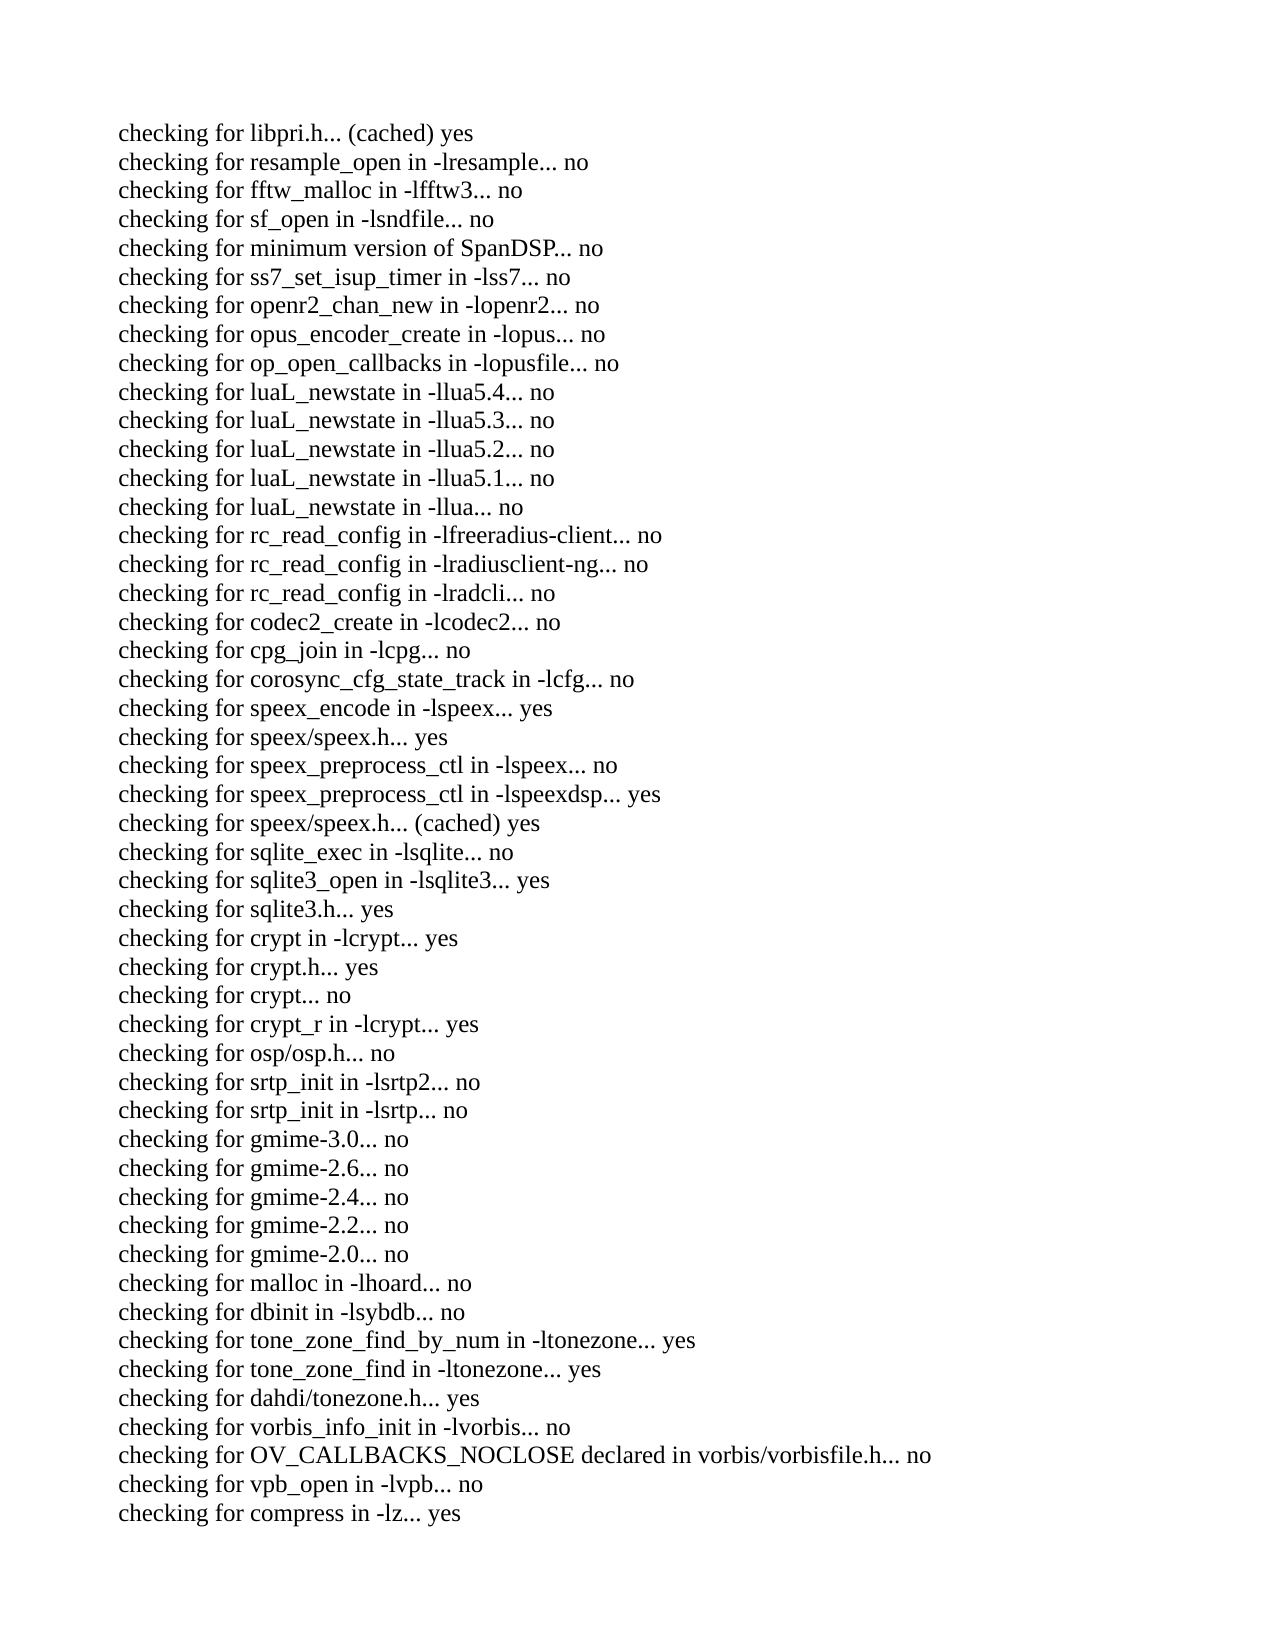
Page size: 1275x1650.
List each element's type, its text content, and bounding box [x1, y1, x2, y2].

text checking for gmime-2.2... no [118, 1211, 1157, 1239]
text checking for luaL_newstate in -llua5.2... no [118, 434, 1157, 463]
text checking for dbinit in -lsybdb... no [118, 1297, 1157, 1326]
text checking for speex_encode in -lspeex... yes [118, 693, 1157, 722]
text checking for luaL_newstate in -llua... no [118, 492, 1157, 521]
text checking for gmime-2.6... no [118, 1153, 1157, 1182]
text checking for rc_read_config in -lfreeradius-client... no [118, 521, 1157, 549]
text checking for malloc in -lhoard... no [118, 1268, 1157, 1297]
text checking for gmime-3.0... no [118, 1124, 1157, 1153]
text checking for OV_CALLBACKS_NOCLOSE declared in vorbis/vorbisfile.h... no [118, 1441, 1157, 1469]
text checking for fftw_malloc in -lfftw3... no [118, 176, 1157, 204]
text checking for tone_zone_find in -ltonezone... yes [118, 1354, 1157, 1383]
text checking for sqlite3.h... yes [118, 894, 1157, 923]
text checking for codec2_create in -lcodec2... no [118, 607, 1157, 636]
text checking for cpg_join in -lcpg... no [118, 636, 1157, 664]
text checking for ss7_set_isup_timer in -lss7... no [118, 262, 1157, 291]
text checking for dahdi/tonezone.h... yes [118, 1383, 1157, 1412]
text checking for tone_zone_find_by_num in -ltonezone... yes [118, 1326, 1157, 1354]
text checking for luaL_newstate in -llua5.4... no [118, 377, 1157, 406]
text checking for opus_encoder_create in -lopus... no [118, 319, 1157, 348]
text checking for gmime-2.4... no [118, 1182, 1157, 1211]
text checking for crypt... no [118, 981, 1157, 1009]
text checking for crypt_r in -lcrypt... yes [118, 1009, 1157, 1038]
text checking for sqlite3_open in -lsqlite3... yes [118, 866, 1157, 894]
text checking for speex/speex.h... (cached) yes [118, 808, 1157, 837]
text checking for sqlite_exec in -lsqlite... no [118, 837, 1157, 866]
text checking for compress in -lz... yes [118, 1498, 1157, 1527]
text checking for crypt.h... yes [118, 952, 1157, 981]
text checking for corosync_cfg_state_track in -lcfg... no [118, 664, 1157, 693]
text checking for speex_preprocess_ctl in -lspeexdsp... yes [118, 779, 1157, 808]
text checking for osp/osp.h... no [118, 1038, 1157, 1067]
text checking for op_open_callbacks in -lopusfile... no [118, 348, 1157, 377]
text checking for openr2_chan_new in -lopenr2... no [118, 291, 1157, 319]
text checking for crypt in -lcrypt... yes [118, 923, 1157, 952]
text checking for rc_read_config in -lradiusclient-ng... no [118, 549, 1157, 578]
text checking for vorbis_info_init in -lvorbis... no [118, 1412, 1157, 1441]
text checking for speex_preprocess_ctl in -lspeex... no [118, 751, 1157, 779]
text checking for resample_open in -lresample... no [118, 147, 1157, 176]
text checking for luaL_newstate in -llua5.1... no [118, 463, 1157, 492]
text checking for gmime-2.0... no [118, 1239, 1157, 1268]
text checking for speex/speex.h... yes [118, 722, 1157, 751]
text checking for srtp_init in -lsrtp... no [118, 1096, 1157, 1124]
text checking for sf_open in -lsndfile... no [118, 204, 1157, 233]
text checking for rc_read_config in -lradcli... no [118, 578, 1157, 607]
text checking for srtp_init in -lsrtp2... no [118, 1067, 1157, 1096]
text checking for luaL_newstate in -llua5.3... no [118, 406, 1157, 434]
text checking for vpb_open in -lvpb... no [118, 1469, 1157, 1498]
text checking for minimum version of SpanDSP... no [118, 233, 1157, 262]
text checking for libpri.h... (cached) yes [118, 118, 1157, 147]
